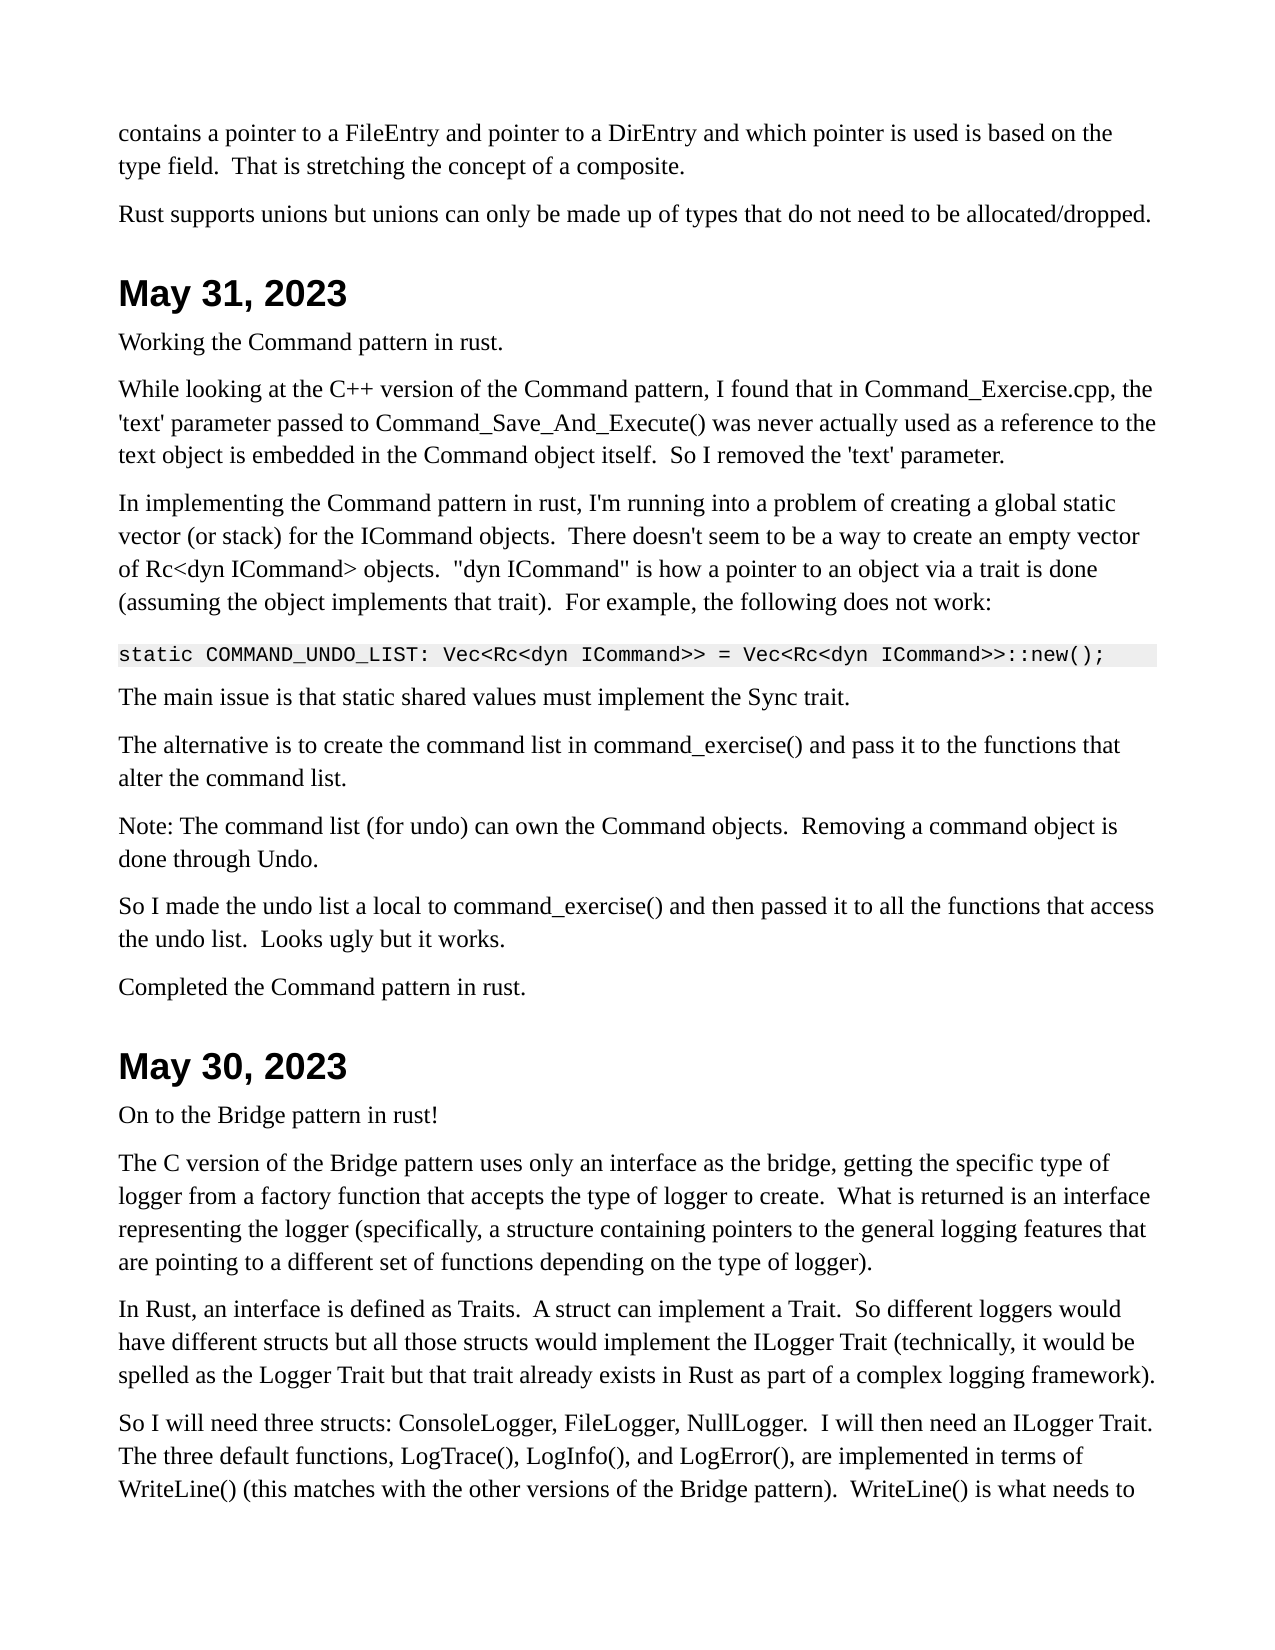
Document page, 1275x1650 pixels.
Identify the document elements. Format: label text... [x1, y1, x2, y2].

text The alternative is to create the command list in command_exercise() and pass it to the functions that alter the command list. [118, 730, 1157, 792]
text So I will need three structs: ConsoleLogger, FileLogger, NullLogger. I will then need an ILogger Trait. The three default functions, LogTrace(), LogInfo(), and LogError(), are implemented in terms of WriteLine() (this matches with the other versions of the Bridge pattern). WriteLine() is what needs to [118, 1408, 1157, 1503]
text Rust supports unions but unions can only be made up of types that do not need to be allocated/dropped. [118, 199, 1157, 227]
text On to the Bridge pattern in rust! [118, 1100, 1157, 1129]
text While looking at the C++ version of the Command pattern, I found that in Command_Exercise.cpp, the 'text' parameter passed to Command_Save_And_Execute() was never actually used as a reference to the text object is embedded in the Command object itself. So I removed the 'text' parameter. [118, 374, 1157, 469]
text Note: The command list (for undo) can own the Command objects. Removing a command object is done through Undo. [118, 811, 1157, 872]
text Working the Command pattern in rust. [118, 327, 1157, 356]
text In Rust, an interface is defined as Traits. A struct can implement a Trait. So different loggers would have different structs but all those structs would implement the ILogger Trait (technically, it would be spelled as the Logger Trait but that trait already exists in Rust as part of a complex logging framework). [118, 1294, 1157, 1389]
text static COMMAND_UNDO_LIST: Vec<Rc<dyn ICommand>> = Vec<Rc<dyn ICommand>>::new(); [118, 644, 1157, 667]
text contains a pointer to a FileEntry and pointer to a DirEntry and which pointer is used is based on the type field. That is stretching the concept of a composite. [118, 118, 1157, 180]
subtitle May 30, 2023 [118, 1044, 1157, 1088]
text Completed the Command pattern in rust. [118, 972, 1157, 1001]
text The main issue is that static shared values must implement the Sync trait. [118, 682, 1157, 711]
text In implementing the Command pattern in rust, I'm running into a problem of creating a global static vector (or stack) for the ICommand objects. There doesn't seem to be a way to create an empty vector of Rc<dyn ICommand> objects. "dyn ICommand" is how a pointer to an object via a trait is done (assuming the object implements that trait). For example, the following does not work: [118, 488, 1157, 616]
text So I made the undo list a local to command_exercise() and then passed it to all the functions that access the undo list. Looks ugly but it works. [118, 891, 1157, 953]
subtitle May 31, 2023 [118, 271, 1157, 314]
text The C version of the Bridge pattern uses only an interface as the bridge, getting the specific type of logger from a factory function that accepts the type of logger to create. What is returned is an interface representing the logger (specifically, a structure containing pointers to the general logging features that are pointing to a different set of functions depending on the type of logger). [118, 1148, 1157, 1276]
